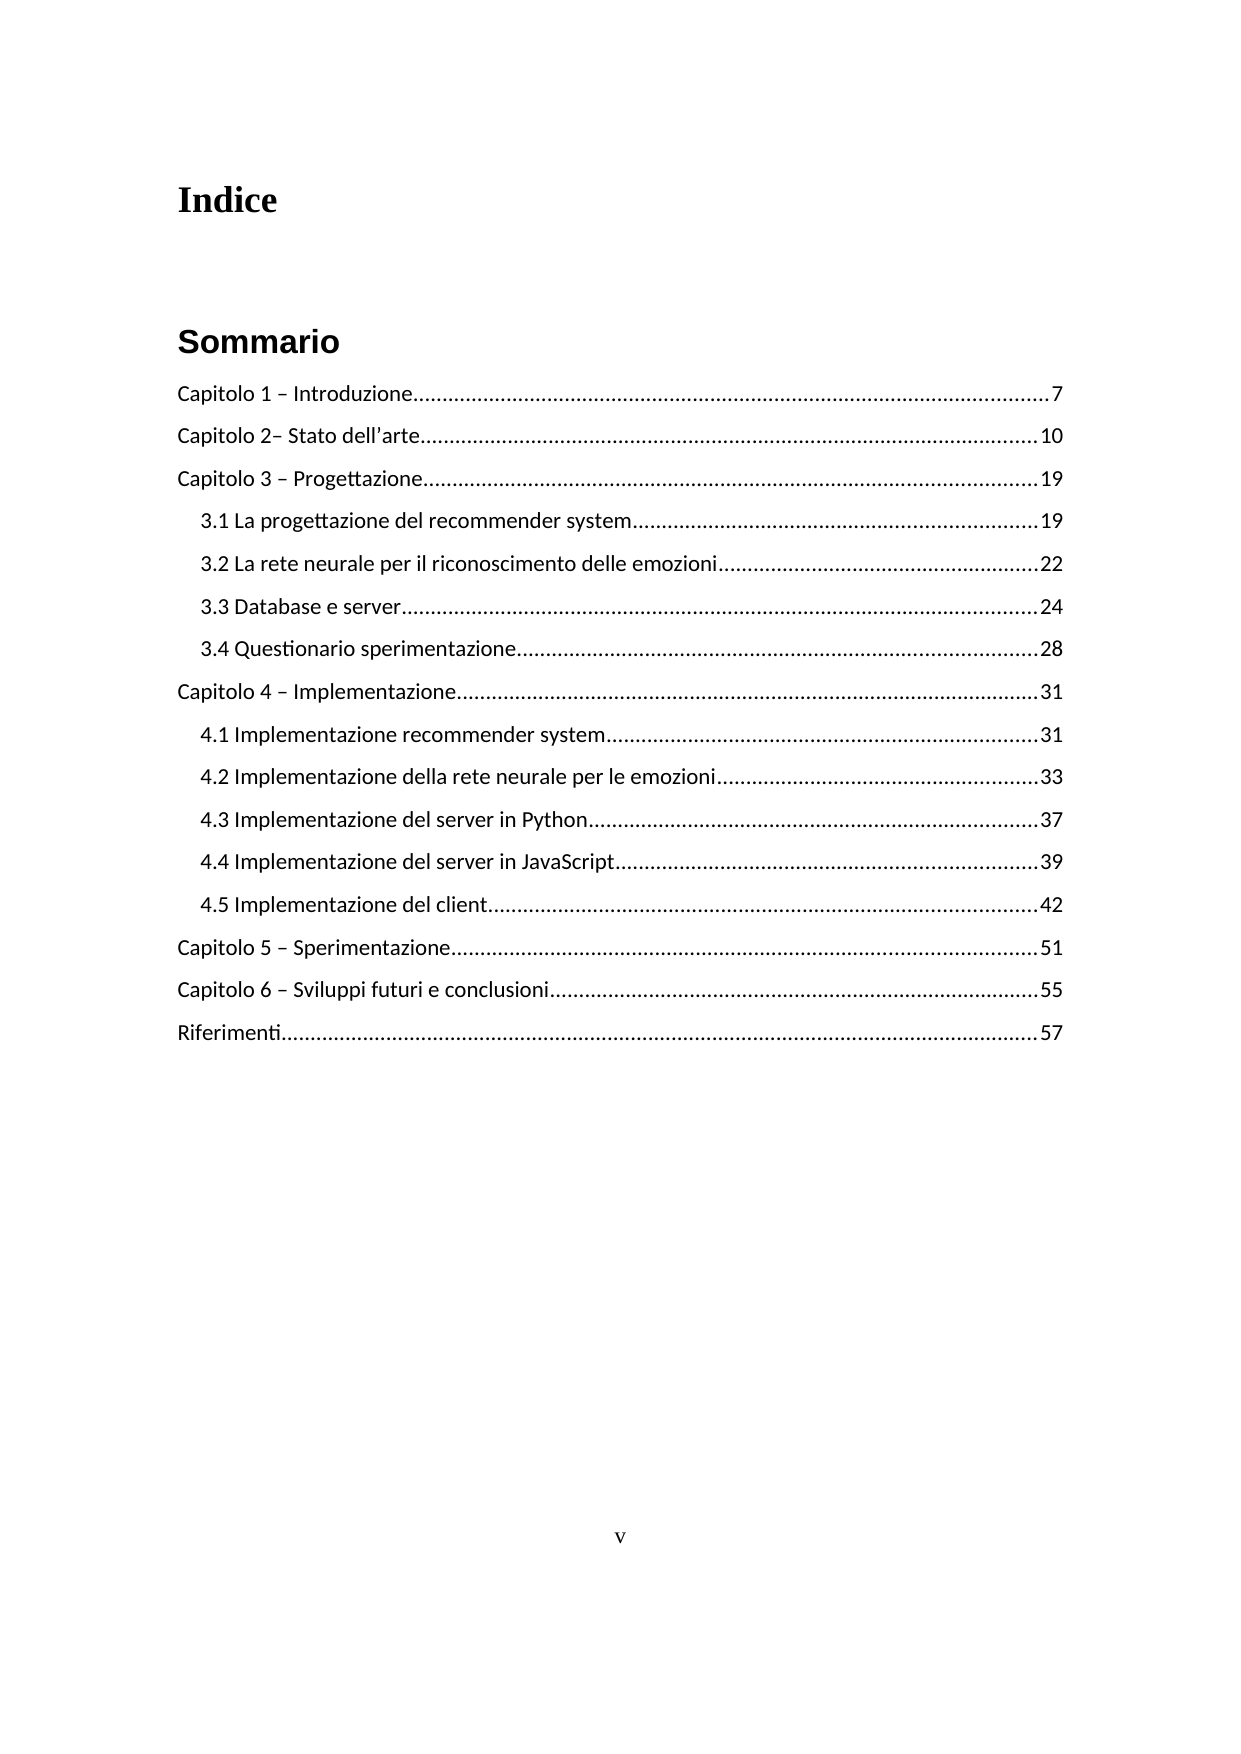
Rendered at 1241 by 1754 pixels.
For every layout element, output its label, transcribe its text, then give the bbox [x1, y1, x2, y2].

text 3.3 Database e server 24 [200, 592, 1063, 620]
text 4.1 Implementazione recommender system 31 [200, 720, 1063, 748]
text 4.4 Implementazione del server in JavaScript 39 [200, 847, 1063, 876]
text Capitolo 3 – Progettazione 19 [177, 464, 1063, 492]
text Indice [177, 177, 1063, 220]
text Capitolo 1 – Introduzione 7 [177, 379, 1063, 407]
text Capitolo 2– Stato dell’arte 10 [177, 421, 1063, 449]
text 3.2 La rete neurale per il riconoscimento delle emozioni 22 [200, 549, 1063, 577]
text 3.1 La progettazione del recommender system 19 [200, 507, 1063, 535]
text Capitolo 5 – Sperimentazione 51 [177, 933, 1063, 961]
text 4.5 Implementazione del client 42 [200, 890, 1063, 918]
text 3.4 Questionario sperimentazione 28 [200, 634, 1063, 662]
text Capitolo 4 – Implementazione 31 [177, 677, 1063, 705]
text 4.3 Implementazione del server in Python 37 [200, 805, 1063, 833]
text 4.2 Implementazione della rete neurale per le emozioni 33 [200, 762, 1063, 790]
text Riferimenti 57 [177, 1018, 1063, 1046]
subtitle Sommario [177, 322, 1063, 361]
text Capitolo 6 – Sviluppi futuri e conclusioni 55 [177, 975, 1063, 1003]
